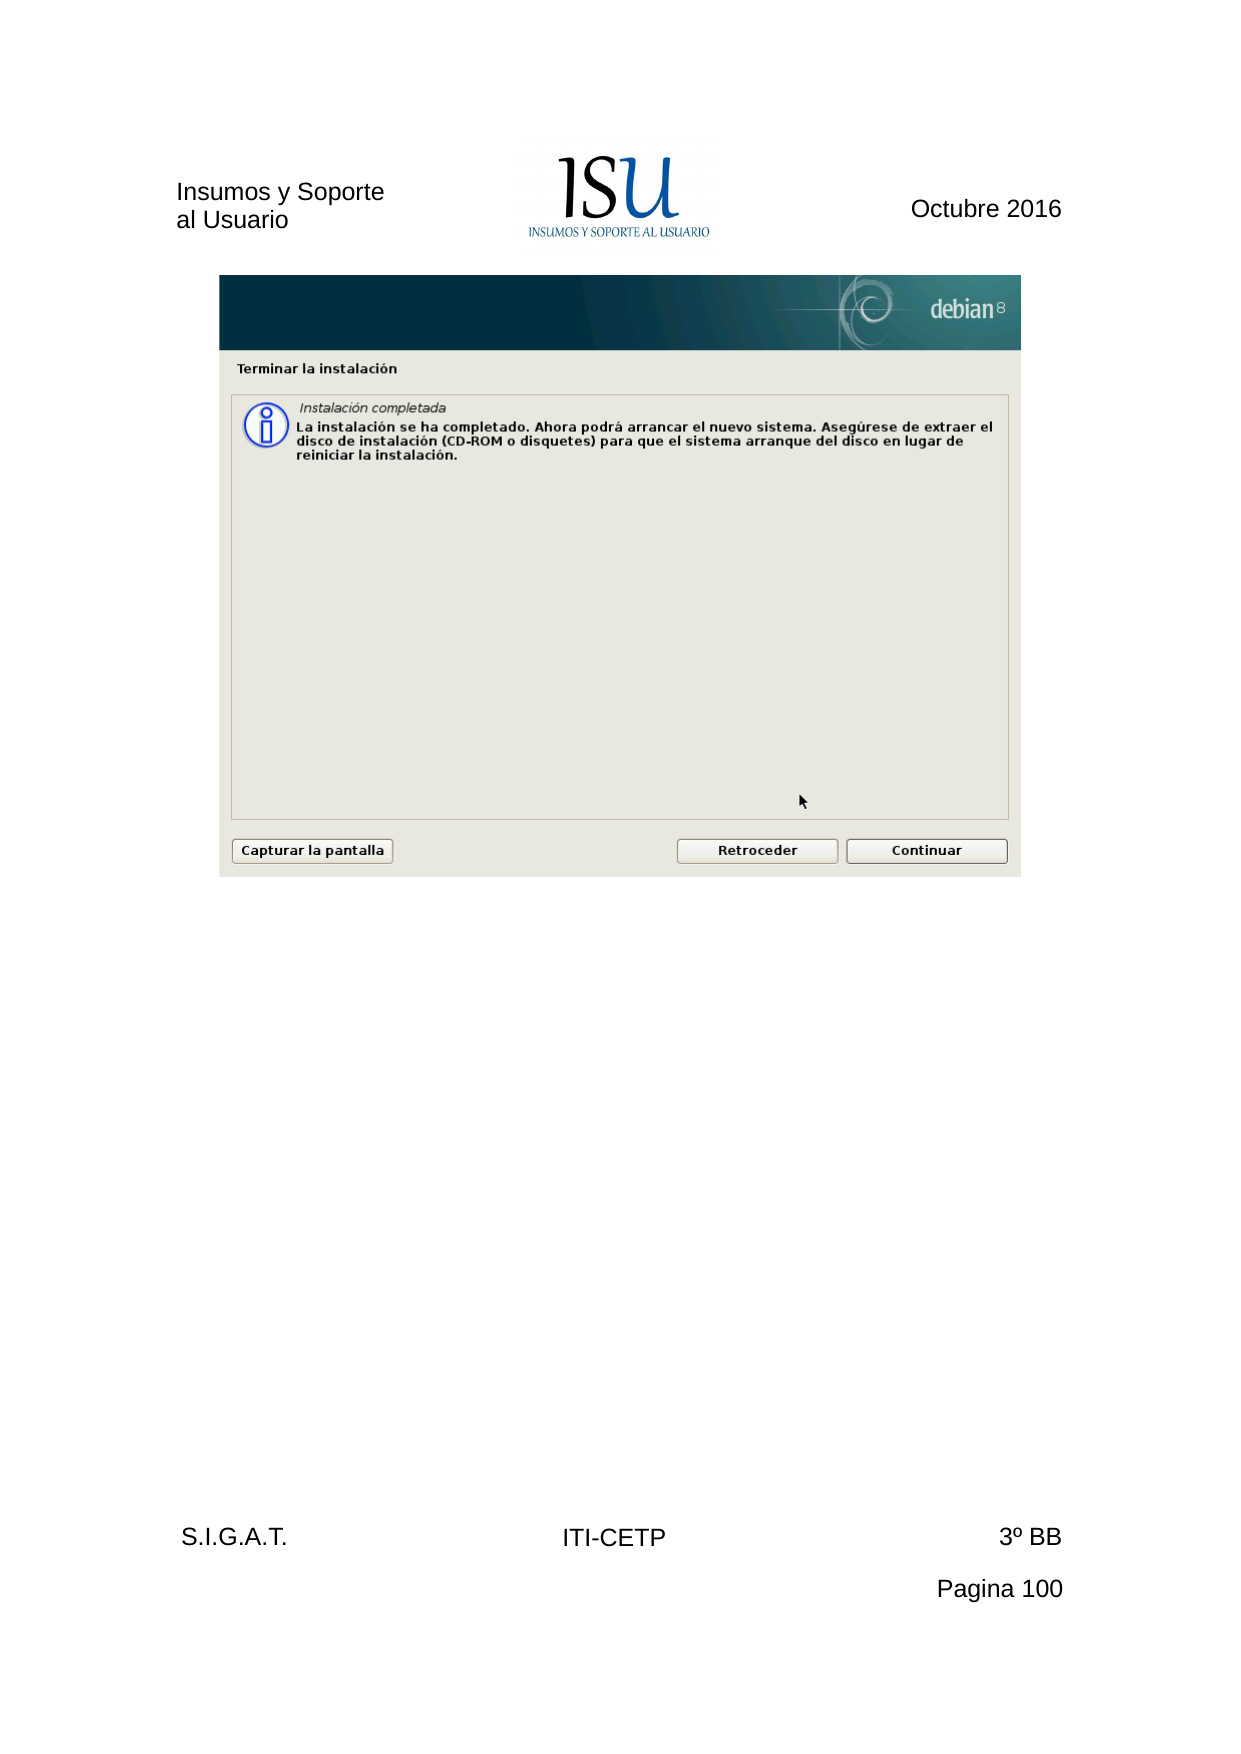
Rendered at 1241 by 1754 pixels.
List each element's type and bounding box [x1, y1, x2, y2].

picture [517, 138, 723, 252]
picture [219, 275, 1021, 877]
